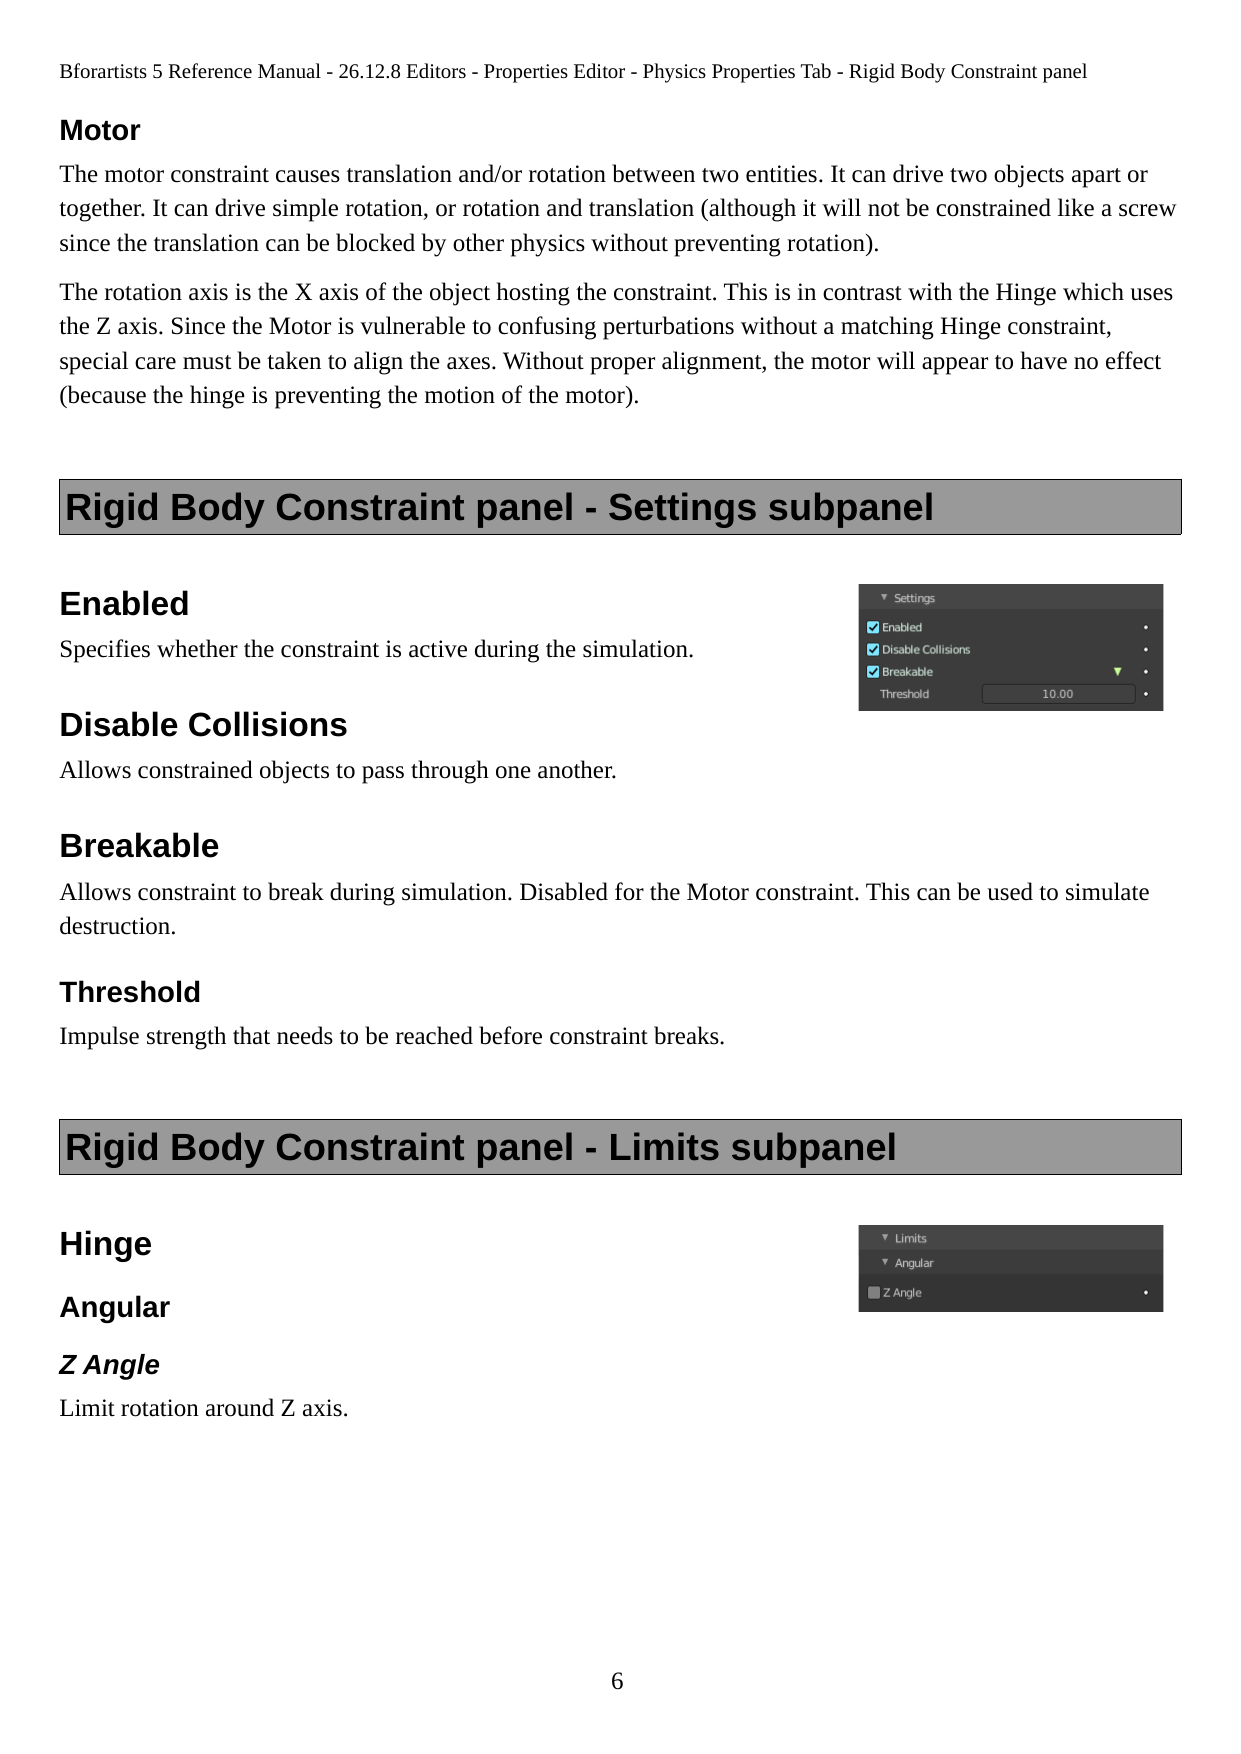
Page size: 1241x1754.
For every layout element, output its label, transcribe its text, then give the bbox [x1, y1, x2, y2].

subtitle Enabled [59, 583, 1181, 622]
subtitle Z Angle [59, 1348, 1181, 1380]
table_header Rigid Body Constraint panel - Limits subpanel [60, 1120, 1181, 1174]
subtitle Angular [59, 1290, 1181, 1323]
text Specifies whether the constraint is active during the simulation. [59, 634, 858, 663]
text Allows constraint to break during simulation. Disabled for the Motor constraint. This can be used to simulate destruction. [59, 877, 1181, 940]
subtitle Breakable [59, 825, 1181, 864]
picture [858, 1225, 1164, 1312]
subtitle Hinge [59, 1224, 1181, 1263]
subtitle Disable Collisions [59, 704, 1181, 743]
subtitle Motor [59, 113, 1181, 146]
text Allows constrained objects to pass through one another. [59, 756, 1181, 784]
table_header Rigid Body Constraint panel - Settings subpanel [60, 480, 1181, 534]
subtitle Threshold [59, 975, 1181, 1008]
text The rotation axis is the X axis of the object hosting the constraint. This is in contrast with the Hinge which uses the Z axis. Since the Motor is vulnerable to confusing perturbations without a matching Hinge constraint, special care must be taken to align the axes. Without proper alignment, the motor will appear to have no effect (because the hinge is preventing the motion of the motor). [59, 277, 1181, 409]
text The motor constraint causes translation and/or rotation between two entities. It can drive two objects apart or together. It can drive simple rotation, or rotation and translation (although it will not be constrained like a screw since the translation can be blocked by other physics without preventing rotation). [59, 159, 1181, 257]
text Impulse strength that needs to be reached before constraint breaks. [59, 1021, 1181, 1050]
picture [858, 584, 1164, 711]
text Limit rotation around Z axis. [59, 1393, 1181, 1422]
